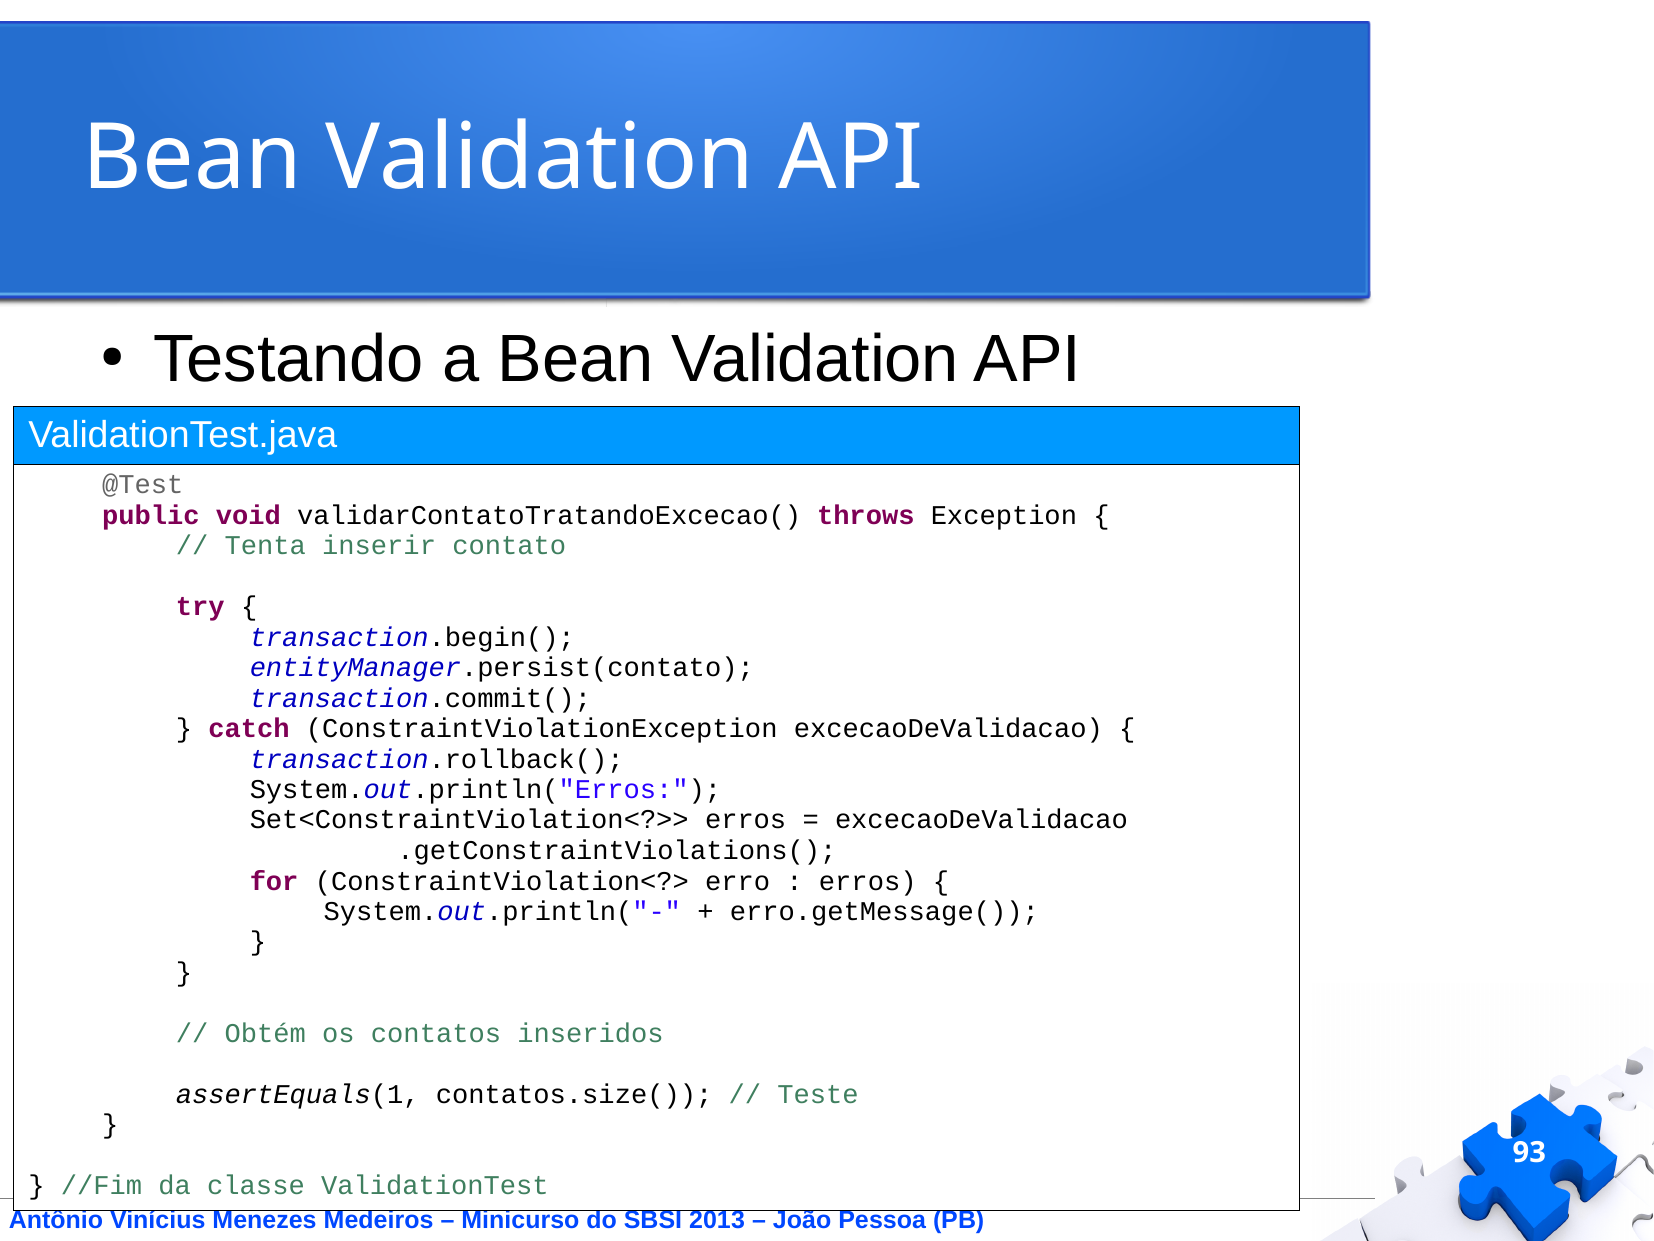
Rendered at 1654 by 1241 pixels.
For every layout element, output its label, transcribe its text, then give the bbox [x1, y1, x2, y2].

picture [1311, 983, 1654, 1241]
title Bean Validation API [82, 49, 1323, 257]
table_cell @Test public void validarContatoTratandoExcecao() throws Exception { // Tenta inserir contato try { transaction.begin(); entityManager.persist(contato); transaction.commit(); } catch (ConstraintViolationException excecaoDeValidacao) { transaction.rollback(); System.out.println("Erros:"); Set<ConstraintViolation<?>> erros = excecaoDeValidacao .getConstraintViolations(); for (ConstraintViolation<?> erro : erros) { System.out.println("-" + erro.getMessage()); } } // Obtém os contatos inseridos assertEquals(1, contatos.size()); // Teste } } //Fim da classe ValidationTest [14, 465, 1299, 1210]
list Testando a Bean Validation API [82, 320, 1356, 1170]
picture [0, 21, 1375, 307]
table_header ValidationTest.java [14, 407, 1299, 464]
